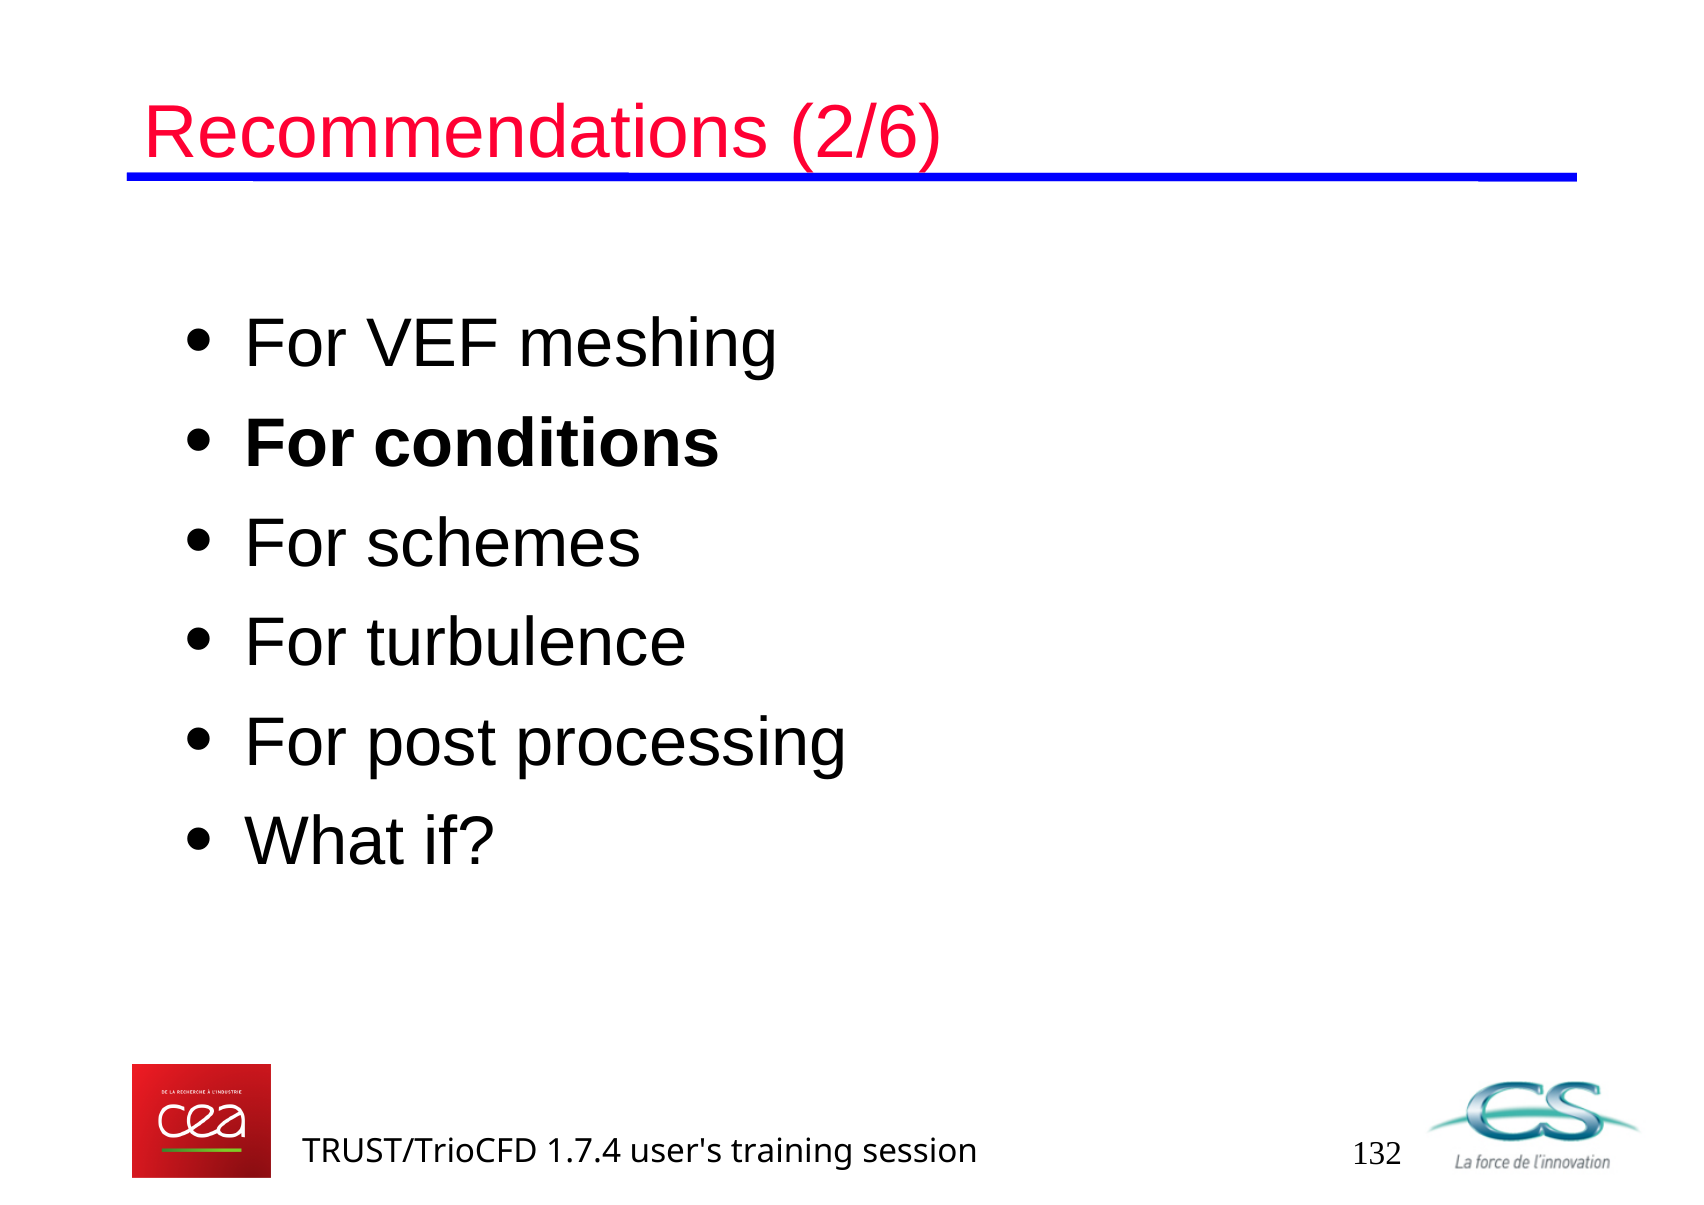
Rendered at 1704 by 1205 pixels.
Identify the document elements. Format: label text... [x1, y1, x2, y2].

picture [1423, 1072, 1648, 1179]
picture [132, 1064, 271, 1178]
title Recommendations (2/6) [127, 39, 1661, 215]
list For VEF meshing For conditions For schemes For turbulence For post processing What if? [169, 290, 1353, 902]
